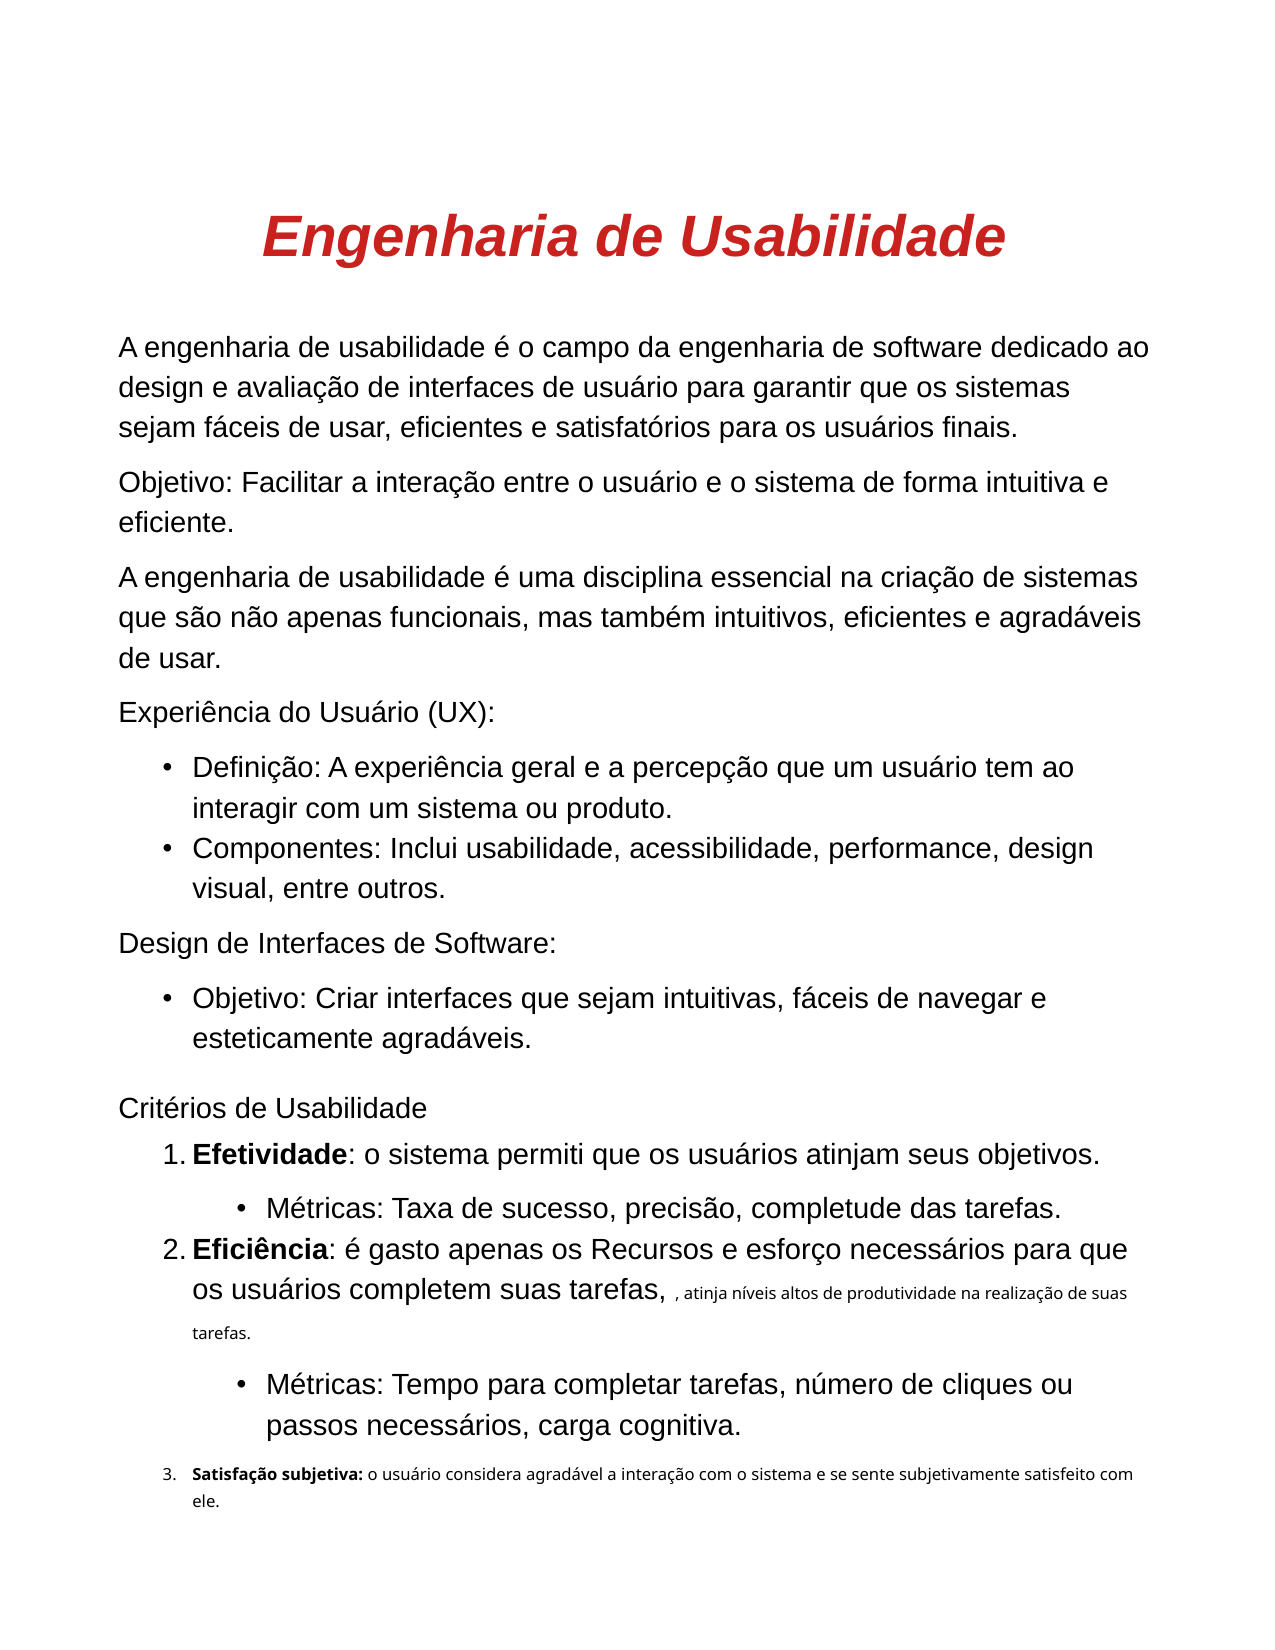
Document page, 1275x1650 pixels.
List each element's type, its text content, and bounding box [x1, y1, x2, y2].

list Métricas: Taxa de sucesso, precisão, completude das tarefas. [236, 1191, 1157, 1225]
list Eficiência: é gasto apenas os Recursos e esforço necessários para que os usuários completem suas tarefas, , atinja níveis altos de produtividade na realização de suas tarefas. [162, 1232, 1157, 1346]
text A engenharia de usabilidade é o campo da engenharia de software dedicado ao design e avaliação de interfaces de usuário para garantir que os sistemas sejam fáceis de usar, eficientes e satisfatórios para os usuários finais. [118, 330, 1157, 444]
text A engenharia de usabilidade é uma disciplina essencial na criação de sistemas que são não apenas funcionais, mas também intuitivos, eficientes e agradáveis de usar. [118, 560, 1157, 674]
text Design de Interfaces de Software: [118, 926, 1157, 959]
list Efetividade: o sistema permiti que os usuários atinjam seus objetivos. [162, 1137, 1157, 1170]
title Engenharia de Usabilidade [118, 201, 1157, 268]
list Satisfação subjetiva: o usuário considera agradável a interação com o sistema e se sente subjetivamente satisfeito com ele. [162, 1462, 1157, 1512]
list Métricas: Tempo para completar tarefas, número de cliques ou passos necessários, carga cognitiva. [236, 1367, 1157, 1441]
list Componentes: Inclui usabilidade, acessibilidade, performance, design visual, entre outros. [162, 831, 1157, 905]
text Experiência do Usuário (UX): [118, 695, 1157, 729]
list Objetivo: Criar interfaces que sejam intuitivas, fáceis de navegar e esteticamente agradáveis. [162, 981, 1157, 1055]
subtitle Critérios de Usabilidade [118, 1091, 1157, 1124]
text Objetivo: Facilitar a interação entre o usuário e o sistema de forma intuitiva e eficiente. [118, 465, 1157, 539]
list Definição: A experiência geral e a percepção que um usuário tem ao interagir com um sistema ou produto. [162, 750, 1157, 824]
